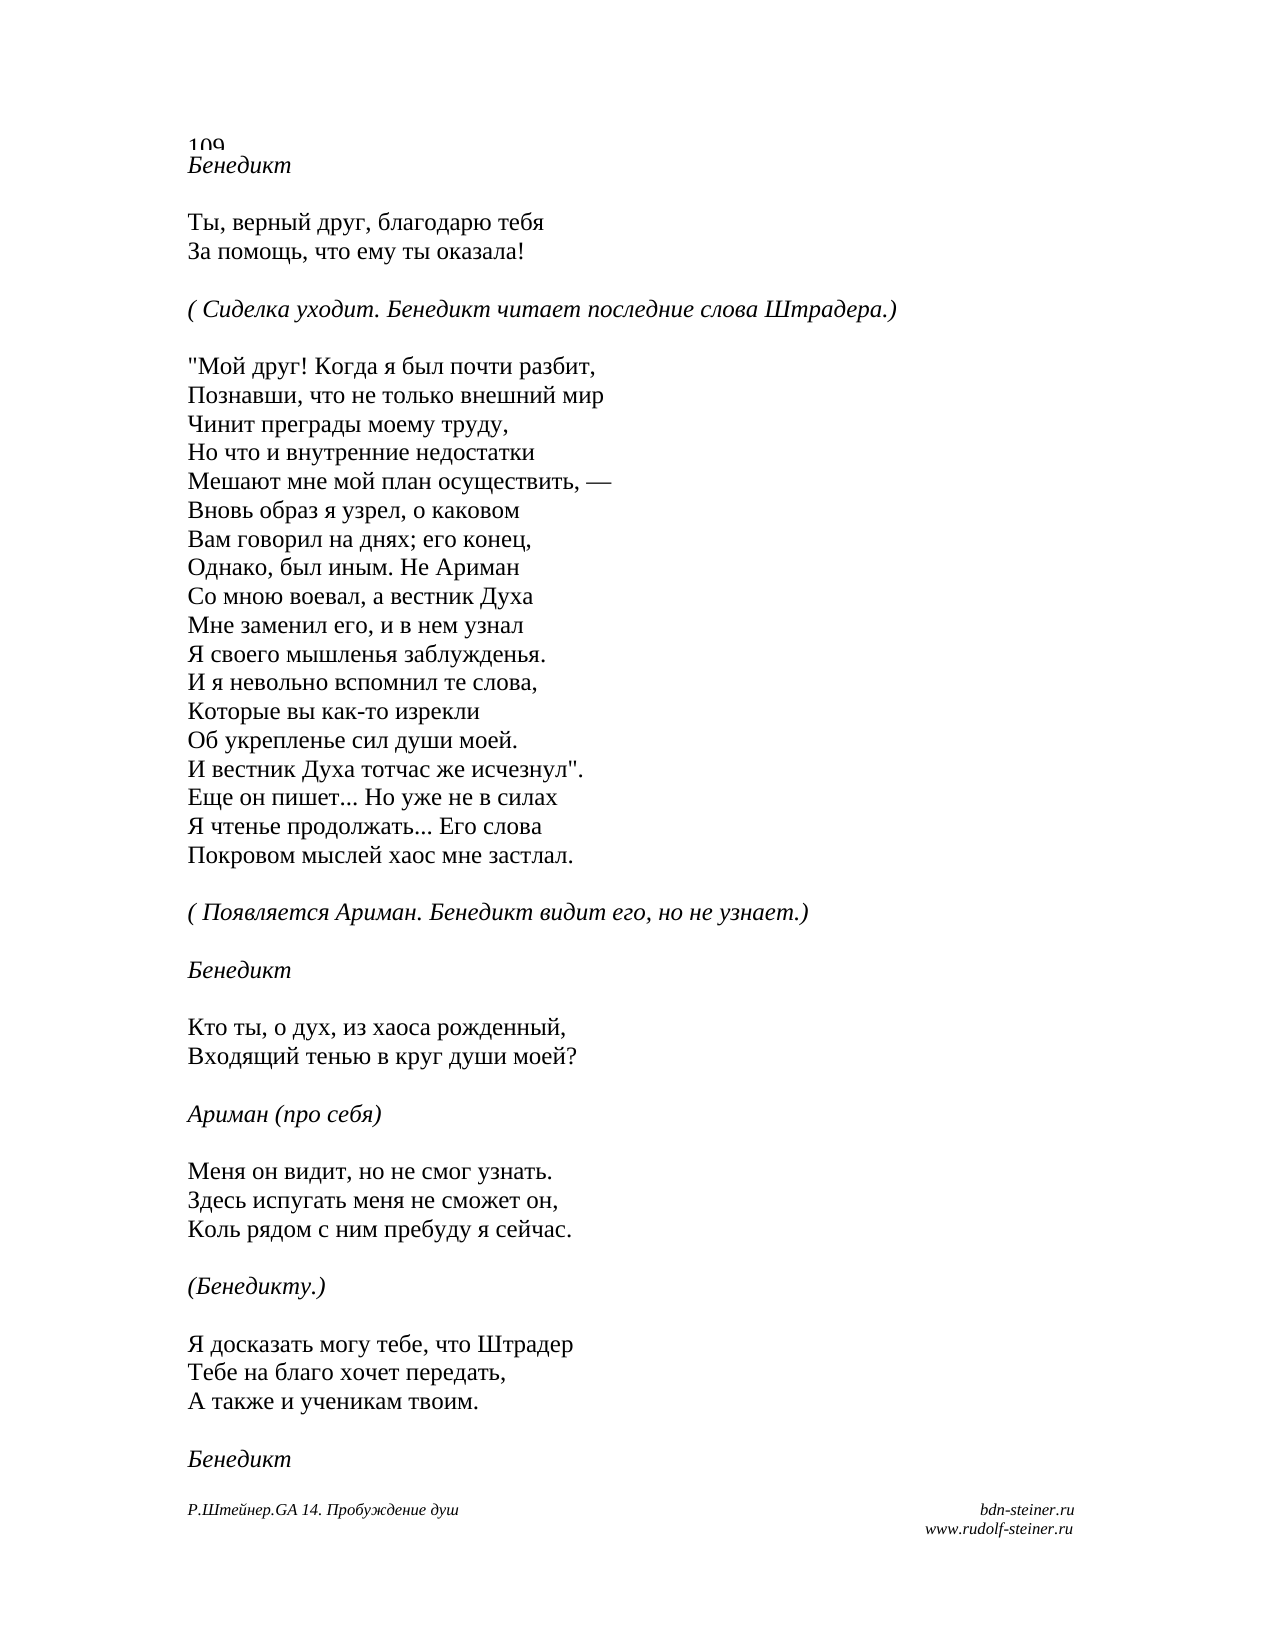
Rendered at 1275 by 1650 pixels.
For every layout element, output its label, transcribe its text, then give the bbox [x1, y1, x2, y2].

text Бенедикт [187, 1444, 1087, 1472]
text Я досказать могу тебе, что Штрадер Тебе на благо хочет передать, А также и ученикам твоим. [187, 1329, 1087, 1415]
text Ты, верный друг, благодарю тебя За помощь, что ему ты оказала! [187, 207, 1087, 265]
text ( Появляется Ариман. Бенедикт видит его, но не узнает.) [187, 897, 1087, 926]
text Бенедикт [187, 150, 1087, 179]
text Бенедикт [187, 955, 1087, 984]
text (Бенедикту.) [187, 1271, 1087, 1300]
text ( Сиделка уходит. Бенедикт читает последние слова Штрадера.) [187, 294, 1087, 322]
text Меня он видит, но не смог узнать. Здесь испугать меня не сможет он, Коль рядом с ним пребуду я сейчас. [187, 1156, 1087, 1242]
text "Мой друг! Когда я был почти разбит, Познавши, что не только внешний мир Чинит преграды моему труду, Но что и внутренние недостатки Мешают мне мой план осуществить, — Вновь образ я узрел, о каковом Вам говорил на днях; его конец, Однако, был иным. Не Ариман Со мною воевал, а вестник Духа Мне заменил его, и в нем узнал Я своего мышленья заблужденья. И я невольно вспомнил те слова, Которые вы как-то изрекли Об укрепленье сил души моей. И вестник Духа тотчас же исчезнул". Еще он пишет... Но уже не в силах Я чтенье продолжать... Его слова Покровом мыслей хаос мне застлал. [187, 351, 1087, 869]
text Кто ты, о дух, из хаоса рожденный, Входящий тенью в круг души моей? [187, 1012, 1087, 1070]
text Ариман (про себя) [187, 1099, 1087, 1127]
